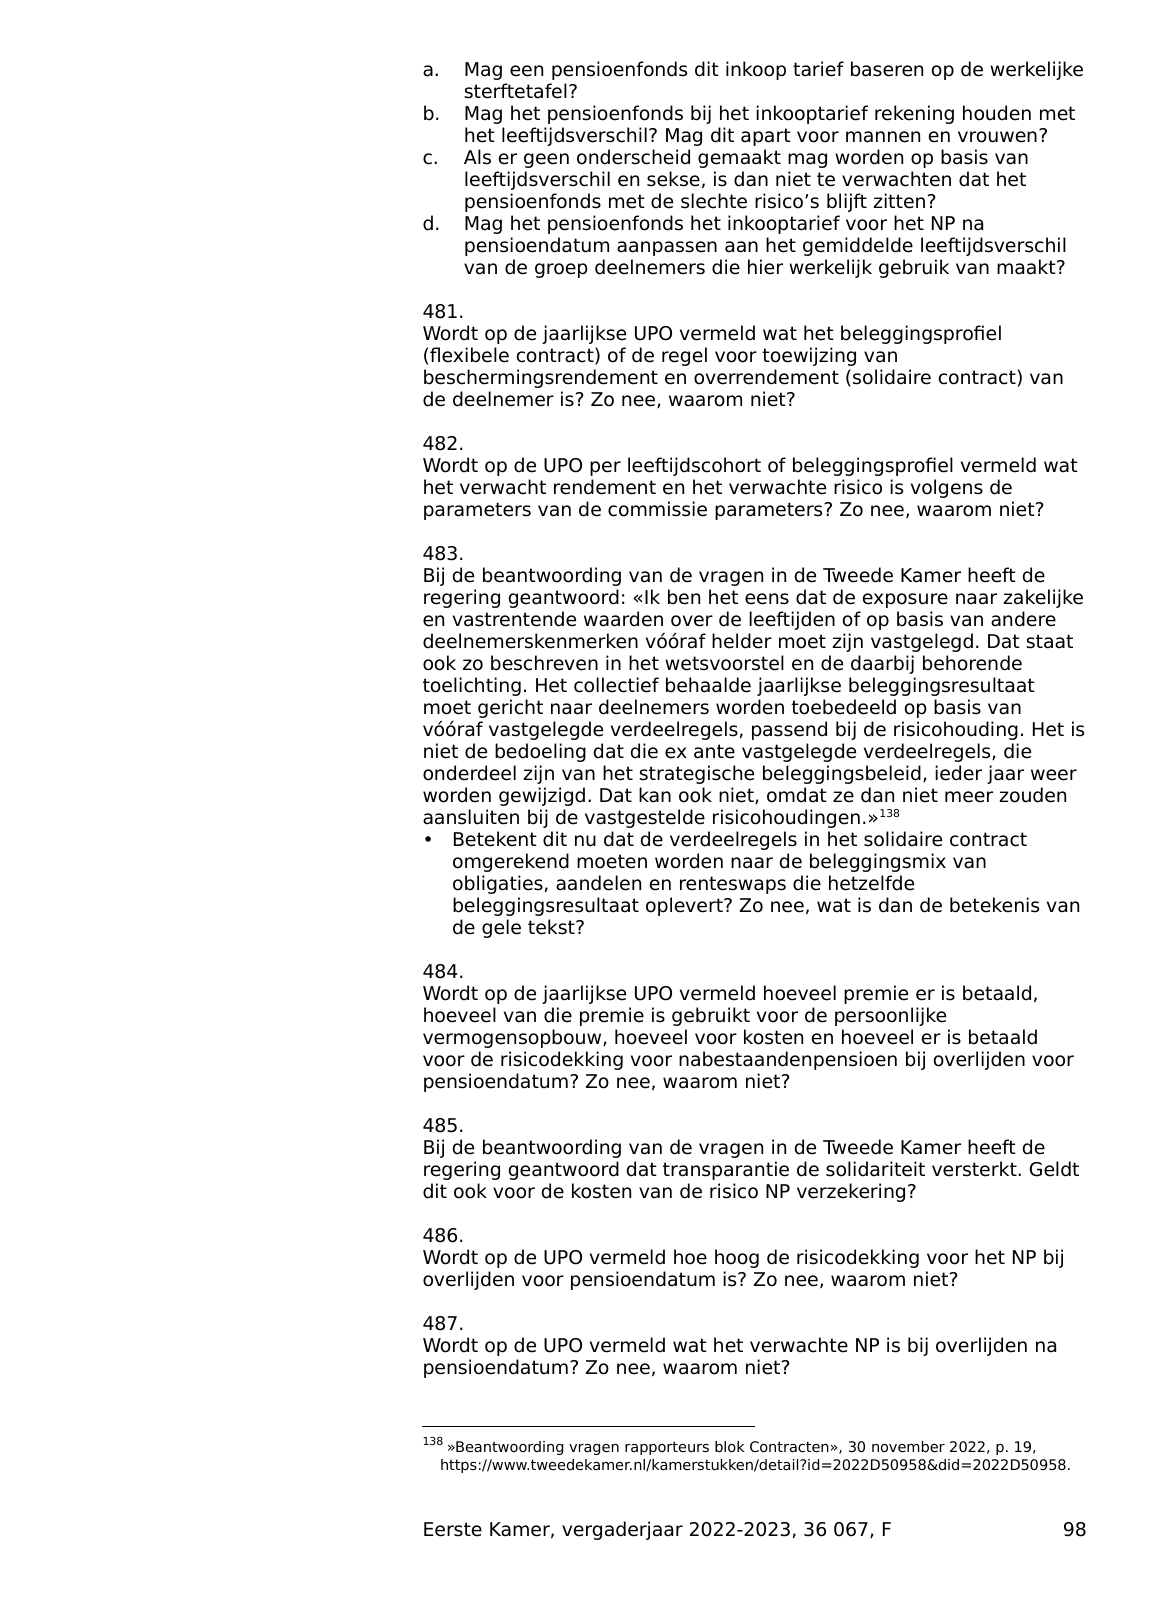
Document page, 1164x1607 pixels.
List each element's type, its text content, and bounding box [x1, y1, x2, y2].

text 486. [422, 1225, 1087, 1247]
text Wordt op de UPO per leeftijdscohort of beleggingsprofiel vermeld wat het verwacht rendement en het verwachte risico is volgens de parameters van de commissie parameters? Zo nee, waarom niet? [422, 455, 1087, 521]
text Bij de beantwoording van de vragen in de Tweede Kamer heeft de regering geantwoord dat transparantie de solidariteit versterkt. Geldt dit ook voor de kosten van de risico NP verzekering? [422, 1137, 1087, 1203]
text 481. [422, 301, 1087, 323]
text Wordt op de jaarlijkse UPO vermeld wat het beleggingsprofiel (flexibele contract) of de regel voor toewijzing van beschermingsrendement en overrendement (solidaire contract) van de deelnemer is? Zo nee, waarom niet? [422, 323, 1087, 411]
text a. Mag een pensioenfonds dit inkoop tarief baseren op de werkelijke sterftetafel? [422, 59, 1087, 103]
text 485. [422, 1115, 1087, 1137]
text Wordt op de UPO vermeld hoe hoog de risicodekking voor het NP bij overlijden voor pensioendatum is? Zo nee, waarom niet? [422, 1247, 1087, 1291]
text d. Mag het pensioenfonds het inkooptarief voor het NP na pensioendatum aanpassen aan het gemiddelde leeftijdsverschil van de groep deelnemers die hier werkelijk gebruik van maakt? [422, 213, 1087, 279]
text »Beantwoording vragen rapporteurs blok Contracten», 30 november 2022, p. 19, https://www.tweedekamer.nl/kamerstukken/detail?id=2022D50958&did=2022D50958. [422, 1435, 1087, 1474]
text b. Mag het pensioenfonds bij het inkooptarief rekening houden met het leeftijdsverschil? Mag dit apart voor mannen en vrouwen? [422, 103, 1087, 147]
text 487. [422, 1313, 1087, 1335]
text 482. [422, 433, 1087, 455]
text Wordt op de jaarlijkse UPO vermeld hoeveel premie er is betaald, hoeveel van die premie is gebruikt voor de persoonlijke vermogensopbouw, hoeveel voor kosten en hoeveel er is betaald voor de risicodekking voor nabestaandenpensioen bij overlijden voor pensioendatum? Zo nee, waarom niet? [422, 983, 1087, 1093]
text 483. [422, 543, 1087, 565]
text c. Als er geen onderscheid gemaakt mag worden op basis van leeftijdsverschil en sekse, is dan niet te verwachten dat het pensioenfonds met de slechte risico’s blijft zitten? [422, 147, 1087, 213]
text Bij de beantwoording van de vragen in de Tweede Kamer heeft de regering geantwoord: «Ik ben het eens dat de exposure naar zakelijke en vastrentende waarden over de leeftijden of op basis van andere deelnemerskenmerken vóóraf helder moet zijn vastgelegd. Dat staat ook zo beschreven in het wetsvoorstel en de daarbij behorende toelichting. Het collectief behaalde jaarlijkse beleggingsresultaat moet gericht naar deelnemers worden toebedeeld op basis van vóóraf vastgelegde verdeelregels, passend bij de risicohouding. Het is niet de bedoeling dat die ex ante vastgelegde verdeelregels, die onderdeel zijn van het strategische beleggingsbeleid, ieder jaar weer worden gewijzigd. Dat kan ook niet, omdat ze dan niet meer zouden aansluiten bij de vastgestelde risicohoudingen.» [422, 565, 1087, 829]
text • Betekent dit nu dat de verdeelregels in het solidaire contract omgerekend moeten worden naar de beleggingsmix van obligaties, aandelen en renteswaps die hetzelfde beleggingsresultaat oplevert? Zo nee, wat is dan de betekenis van de gele tekst? [422, 829, 1087, 939]
text 484. [422, 961, 1087, 983]
text Wordt op de UPO vermeld wat het verwachte NP is bij overlijden na pensioendatum? Zo nee, waarom niet? [422, 1335, 1087, 1379]
